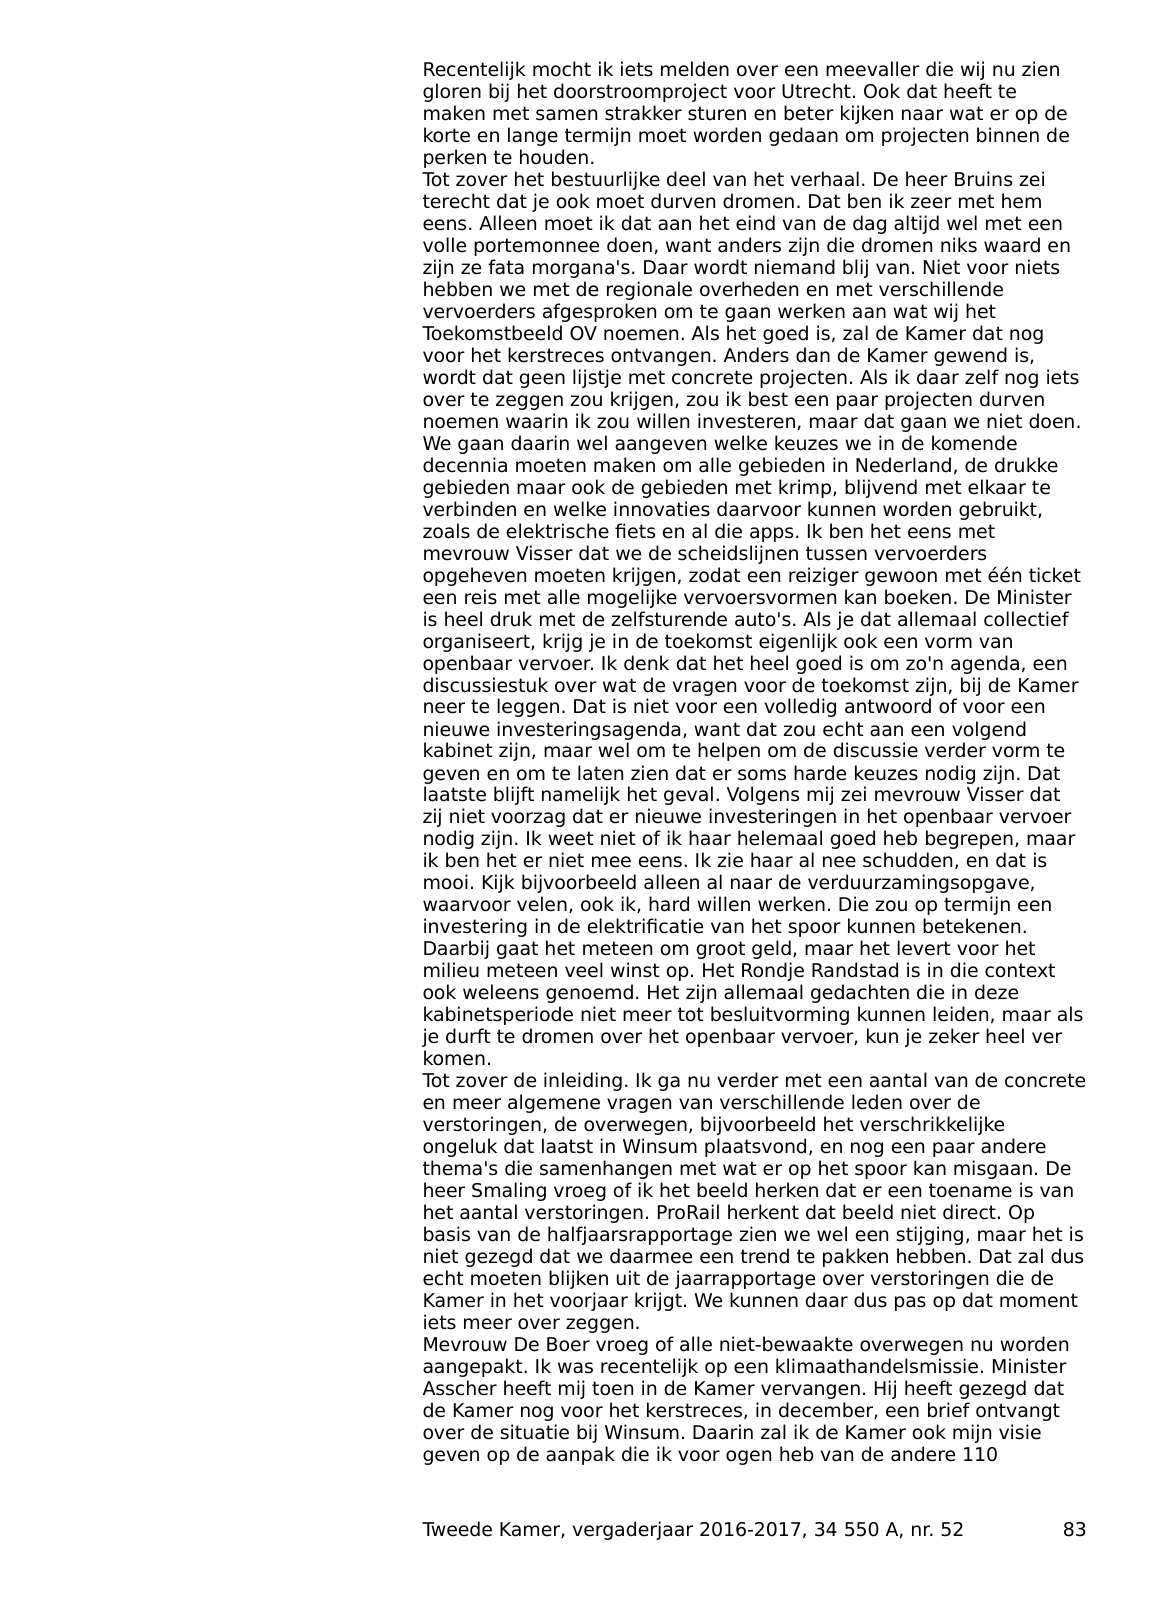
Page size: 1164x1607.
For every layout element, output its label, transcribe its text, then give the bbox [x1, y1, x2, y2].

text Mevrouw De Boer vroeg of alle niet-bewaakte overwegen nu worden aangepakt. Ik was recentelijk op een klimaathandelsmissie. Minister Asscher heeft mij toen in de Kamer vervangen. Hij heeft gezegd dat de Kamer nog voor het kerstreces, in december, een brief ontvangt over de situatie bij Winsum. Daarin zal ik de Kamer ook mijn visie geven op de aanpak die ik voor ogen heb van de andere 110 [422, 1334, 1087, 1466]
text Tot zover de inleiding. Ik ga nu verder met een aantal van de concrete en meer algemene vragen van verschillende leden over de verstoringen, de overwegen, bijvoorbeeld het verschrikkelijke ongeluk dat laatst in Winsum plaatsvond, en nog een paar andere thema's die samenhangen met wat er op het spoor kan misgaan. De heer Smaling vroeg of ik het beeld herken dat er een toename is van het aantal verstoringen. ProRail herkent dat beeld niet direct. Op basis van de halfjaarsrapportage zien we wel een stijging, maar het is niet gezegd dat we daarmee een trend te pakken hebben. Dat zal dus echt moeten blijken uit de jaarrapportage over verstoringen die de Kamer in het voorjaar krijgt. We kunnen daar dus pas op dat moment iets meer over zeggen. [422, 1070, 1087, 1334]
text Tot zover het bestuurlijke deel van het verhaal. De heer Bruins zei terecht dat je ook moet durven dromen. Dat ben ik zeer met hem eens. Alleen moet ik dat aan het eind van de dag altijd wel met een volle portemonnee doen, want anders zijn die dromen niks waard en zijn ze fata morgana's. Daar wordt niemand blij van. Niet voor niets hebben we met de regionale overheden en met verschillende vervoerders afgesproken om te gaan werken aan wat wij het Toekomstbeeld OV noemen. Als het goed is, zal de Kamer dat nog voor het kerstreces ontvangen. Anders dan de Kamer gewend is, wordt dat geen lijstje met concrete projecten. Als ik daar zelf nog iets over te zeggen zou krijgen, zou ik best een paar projecten durven noemen waarin ik zou willen investeren, maar dat gaan we niet doen. We gaan daarin wel aangeven welke keuzes we in de komende decennia moeten maken om alle gebieden in Nederland, de drukke gebieden maar ook de gebieden met krimp, blijvend met elkaar te verbinden en welke innovaties daarvoor kunnen worden gebruikt, zoals de elektrische fiets en al die apps. Ik ben het eens met mevrouw Visser dat we de scheidslijnen tussen vervoerders opgeheven moeten krijgen, zodat een reiziger gewoon met één ticket een reis met alle mogelijke vervoersvormen kan boeken. De Minister is heel druk met de zelfsturende auto's. Als je dat allemaal collectief organiseert, krijg je in de toekomst eigenlijk ook een vorm van openbaar vervoer. Ik denk dat het heel goed is om zo'n agenda, een discussiestuk over wat de vragen voor de toekomst zijn, bij de Kamer neer te leggen. Dat is niet voor een volledig antwoord of voor een nieuwe investeringsagenda, want dat zou echt aan een volgend kabinet zijn, maar wel om te helpen om de discussie verder vorm te geven en om te laten zien dat er soms harde keuzes nodig zijn. Dat laatste blijft namelijk het geval. Volgens mij zei mevrouw Visser dat zij niet voorzag dat er nieuwe investeringen in het openbaar vervoer nodig zijn. Ik weet niet of ik haar helemaal goed heb begrepen, maar ik ben het er niet mee eens. Ik zie haar al nee schudden, en dat is mooi. Kijk bijvoorbeeld alleen al naar de verduurzamingsopgave, waarvoor velen, ook ik, hard willen werken. Die zou op termijn een investering in de elektrificatie van het spoor kunnen betekenen. Daarbij gaat het meteen om groot geld, maar het levert voor het milieu meteen veel winst op. Het Rondje Randstad is in die context ook weleens genoemd. Het zijn allemaal gedachten die in deze kabinetsperiode niet meer tot besluitvorming kunnen leiden, maar als je durft te dromen over het openbaar vervoer, kun je zeker heel ver komen. [422, 169, 1087, 1070]
text Recentelijk mocht ik iets melden over een meevaller die wij nu zien gloren bij het doorstroomproject voor Utrecht. Ook dat heeft te maken met samen strakker sturen en beter kijken naar wat er op de korte en lange termijn moet worden gedaan om projecten binnen de perken te houden. [422, 59, 1087, 169]
